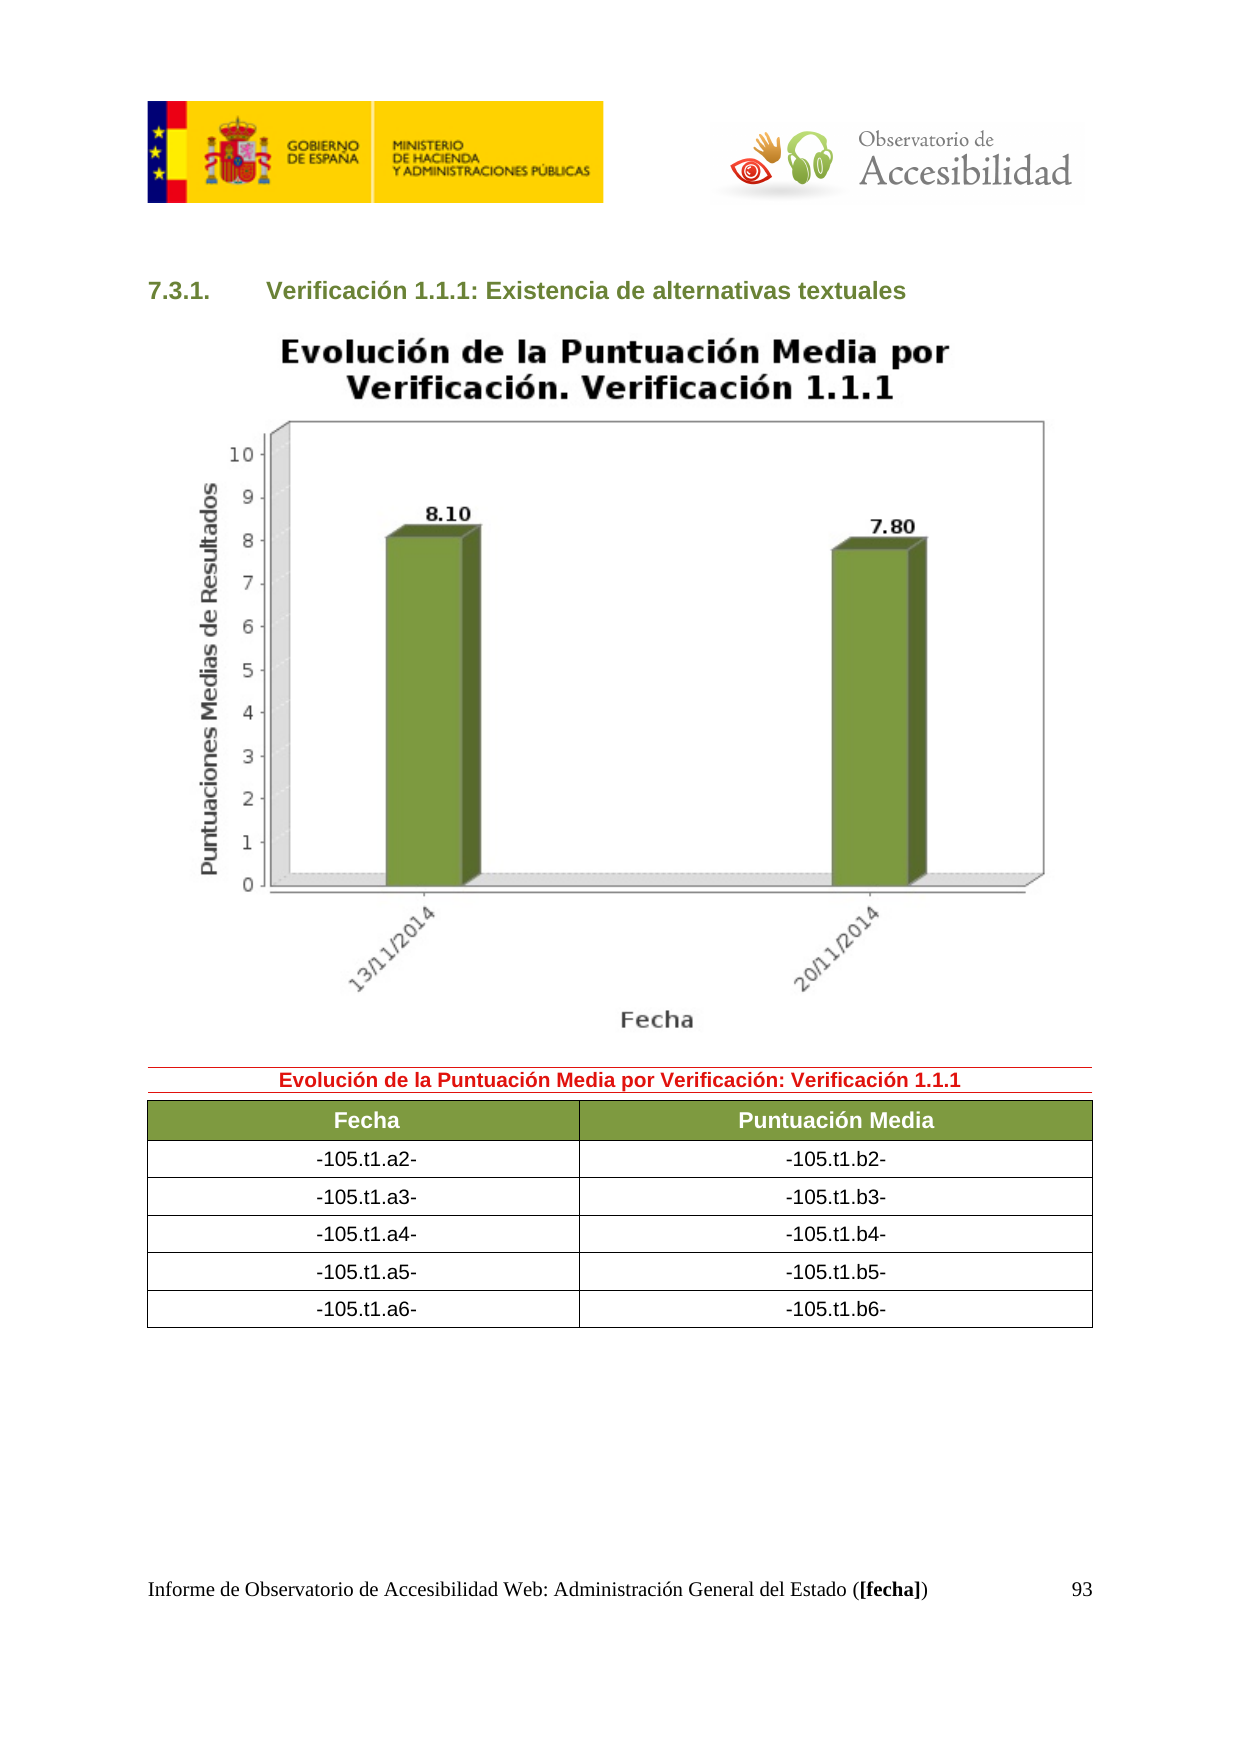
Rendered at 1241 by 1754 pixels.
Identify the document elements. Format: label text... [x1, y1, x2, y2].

picture [178, 332, 1062, 1042]
table_cell -105.t1.b4- [580, 1216, 1092, 1252]
list Verificación 1.1.1: Existencia de alternativas textuales [148, 276, 1092, 304]
table_cell -105.t1.a5- [148, 1253, 579, 1290]
picture [147, 101, 604, 203]
table_cell -105.t1.b5- [580, 1253, 1092, 1290]
table_cell -105.t1.a6- [148, 1291, 579, 1327]
table_cell -105.t1.a3- [148, 1178, 579, 1215]
picture [710, 122, 1086, 205]
table_cell -105.t1.b2- [580, 1141, 1092, 1177]
text Evolución de la Puntuación Media por Verificación: Verificación 1.1.1 [148, 1068, 1092, 1092]
table_cell -105.t1.a2- [148, 1141, 579, 1177]
table_header Puntuación Media [580, 1101, 1092, 1140]
table_cell -105.t1.b6- [580, 1291, 1092, 1327]
table_cell -105.t1.a4- [148, 1216, 579, 1252]
table_cell -105.t1.b3- [580, 1178, 1092, 1215]
table_header Fecha [148, 1101, 579, 1140]
